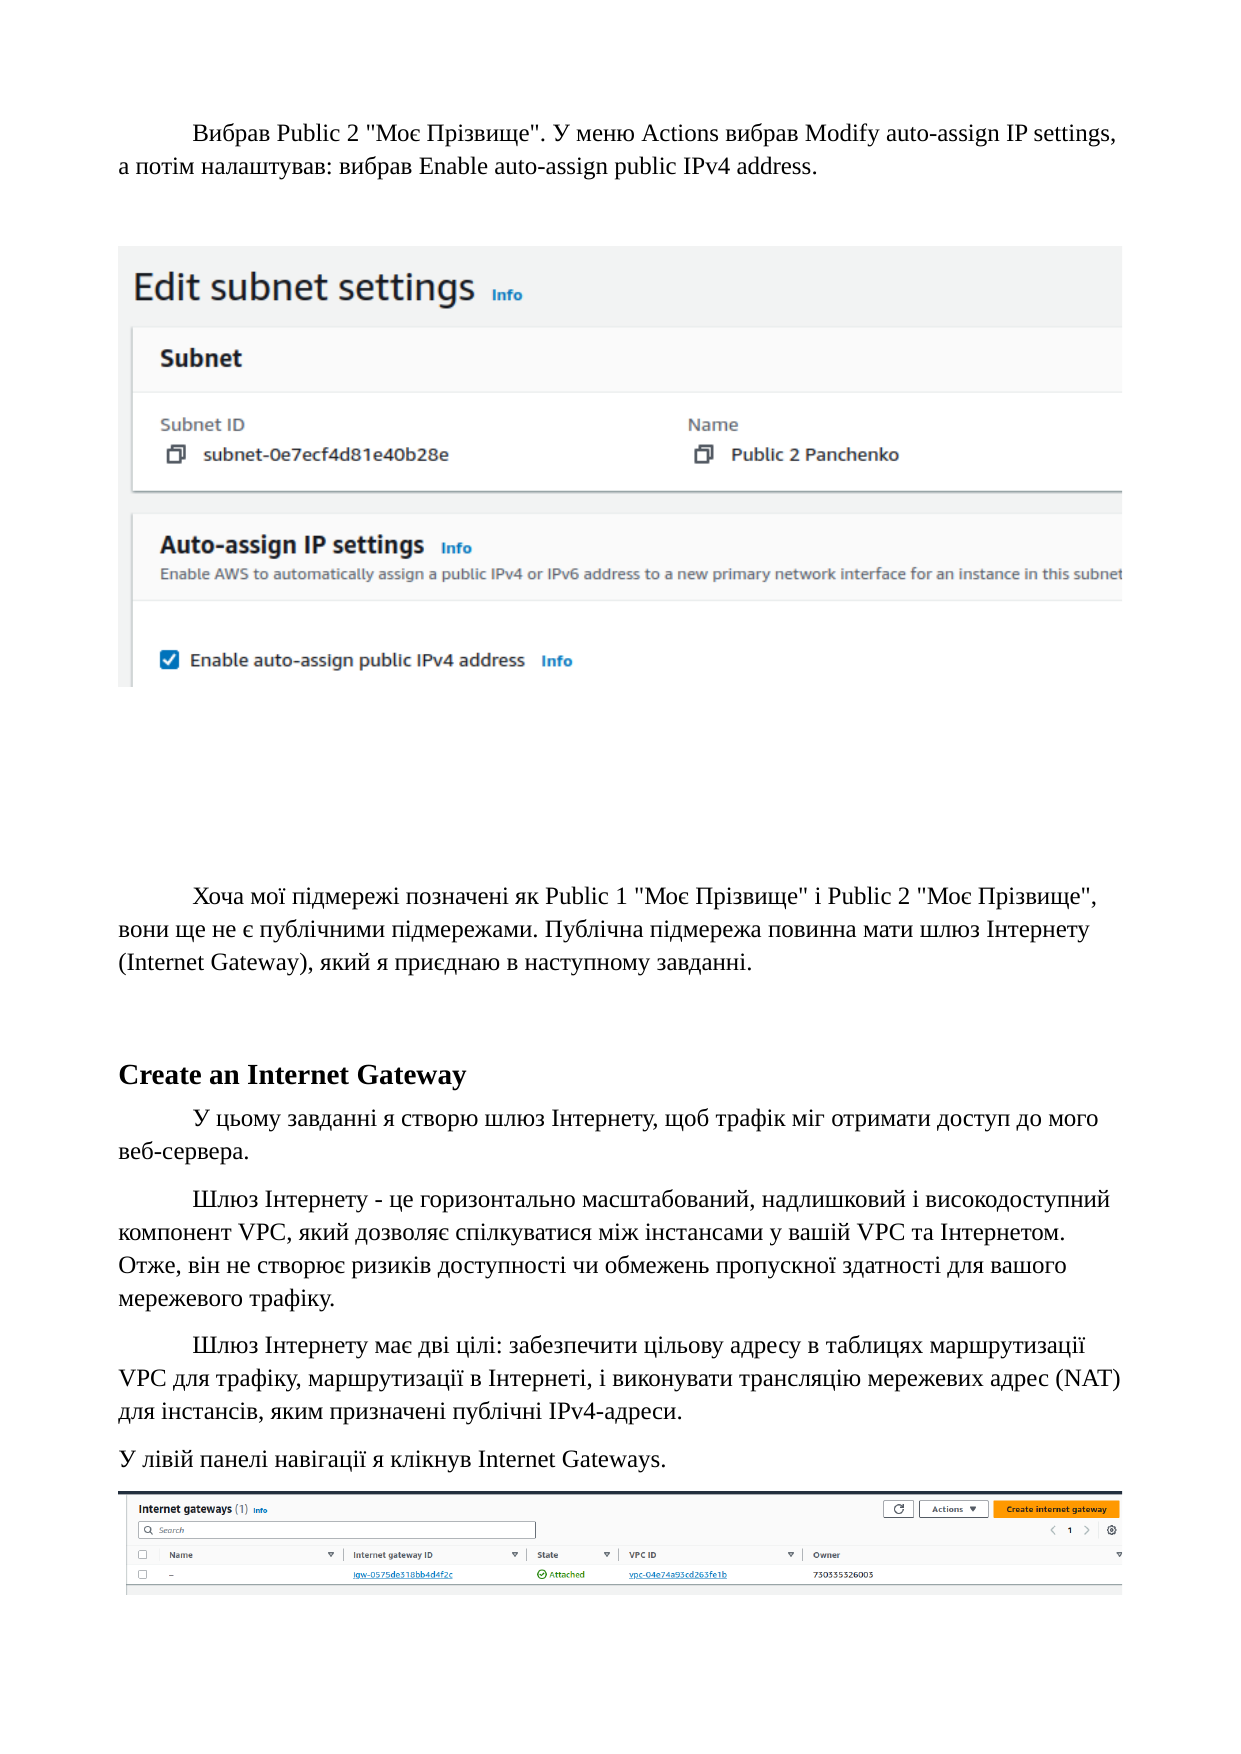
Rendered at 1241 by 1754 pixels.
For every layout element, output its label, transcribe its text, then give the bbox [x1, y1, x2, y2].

picture [118, 1491, 1123, 1595]
text У цьому завданні я створю шлюз Інтернету, щоб трафік міг отримати доступ до мого веб-сервера. [118, 1103, 1122, 1165]
text Шлюз Інтернету має дві цілі: забезпечити цільову адресу в таблицях маршрутизації VPC для трафіку, маршрутизації в Інтернеті, і виконувати трансляцію мережевих адрес (NAT) для інстансів, яким призначені публічні IPv4-адреси. [118, 1330, 1122, 1425]
text У лівій панелі навігації я клікнув Internet Gateways. [118, 1444, 1122, 1473]
picture [118, 246, 1123, 687]
text Хоча мої підмережі позначені як Public 1 "Моє Прізвище" і Public 2 "Моє Прізвище", вони ще не є публічними підмережами. Публічна підмережа повинна мати шлюз Інтернету (Internet Gateway), який я приєднаю в наступному завданні. [118, 881, 1122, 976]
text Шлюз Інтернету - це горизонтально масштабований, надлишковий і високодоступний компонент VPC, який дозволяє спілкуватися між інстансами у вашій VPC та Інтернетом. Отже, він не створює ризиків доступності чи обмежень пропускної здатності для вашого мережевого трафіку. [118, 1184, 1122, 1311]
subtitle Create an Internet Gateway [118, 1057, 1122, 1091]
text Вибрав Public 2 "Моє Прізвище". У меню Actions вибрав Modify auto-assign IP settings, а потім налаштував: вибрав Enable auto-assign public IPv4 address. [118, 118, 1122, 180]
